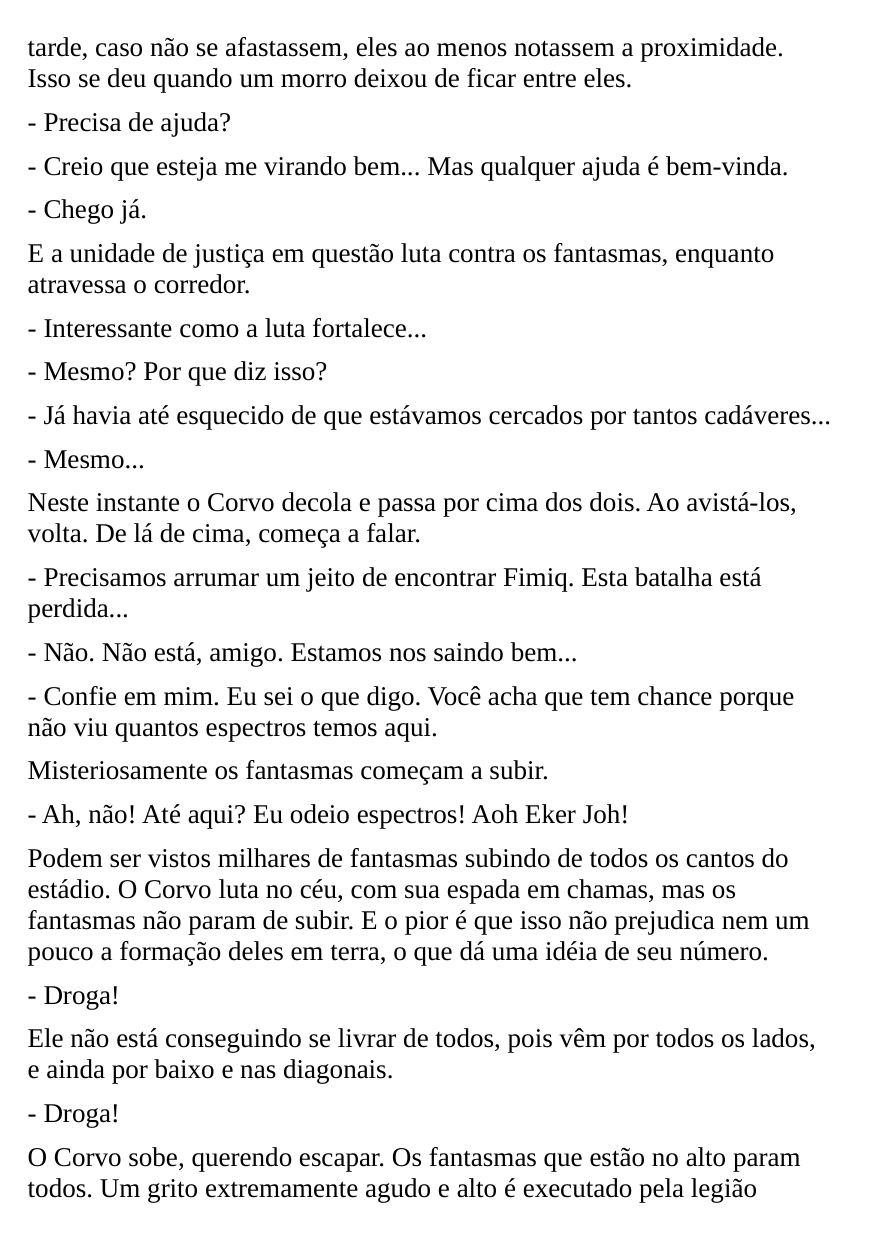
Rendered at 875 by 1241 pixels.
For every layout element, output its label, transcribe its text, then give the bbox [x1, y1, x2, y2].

text - Ah, não! Até aqui? Eu odeio espectros! Aoh Eker Joh! [27, 798, 832, 829]
text - Não. Não está, amigo. Estamos nos saindo bem... [27, 636, 832, 667]
text O Corvo sobe, querendo escapar. Os fantasmas que estão no alto param todos. Um grito extremamente agudo e alto é executado pela legião [27, 1141, 832, 1203]
text Neste instante o Corvo decola e passa por cima dos dois. Ao avistá-los, volta. De lá de cima, começa a falar. [27, 486, 832, 549]
text E a unidade de justiça em questão luta contra os fantasmas, enquanto atravessa o corredor. [27, 237, 832, 299]
text - Interessante como a luta fortalece... [27, 312, 832, 343]
text - Mesmo? Por que diz isso? [27, 355, 832, 387]
text - Já havia até esquecido de que estávamos cercados por tantos cadáveres... [27, 399, 832, 430]
text - Creio que esteja me virando bem... Mas qualquer ajuda é bem-vinda. [27, 150, 832, 181]
text Misteriosamente os fantasmas começam a subir. [27, 754, 832, 786]
text tarde, caso não se afastassem, eles ao menos notassem a proximidade. Isso se deu quando um morro deixou de ficar entre eles. [27, 31, 832, 93]
text - Precisamos arrumar um jeito de encontrar Fimiq. Esta batalha está perdida... [27, 561, 832, 623]
text - Droga! [27, 1097, 832, 1128]
text Podem ser vistos milhares de fantasmas subindo de todos os cantos do estádio. O Corvo luta no céu, com sua espada em chamas, mas os fantasmas não param de subir. E o pior é que isso não prejudica nem um pouco a formação deles em terra, o que dá uma idéia de seu número. [27, 842, 832, 966]
text - Mesmo... [27, 443, 832, 474]
text - Droga! [27, 979, 832, 1010]
text Ele não está conseguindo se livrar de todos, pois vêm por todos os lados, e ainda por baixo e nas diagonais. [27, 1022, 832, 1085]
text - Confie em mim. Eu sei o que digo. Você acha que tem chance porque não viu quantos espectros temos aqui. [27, 679, 832, 742]
text - Chego já. [27, 193, 832, 224]
text - Precisa de ajuda? [27, 106, 832, 137]
